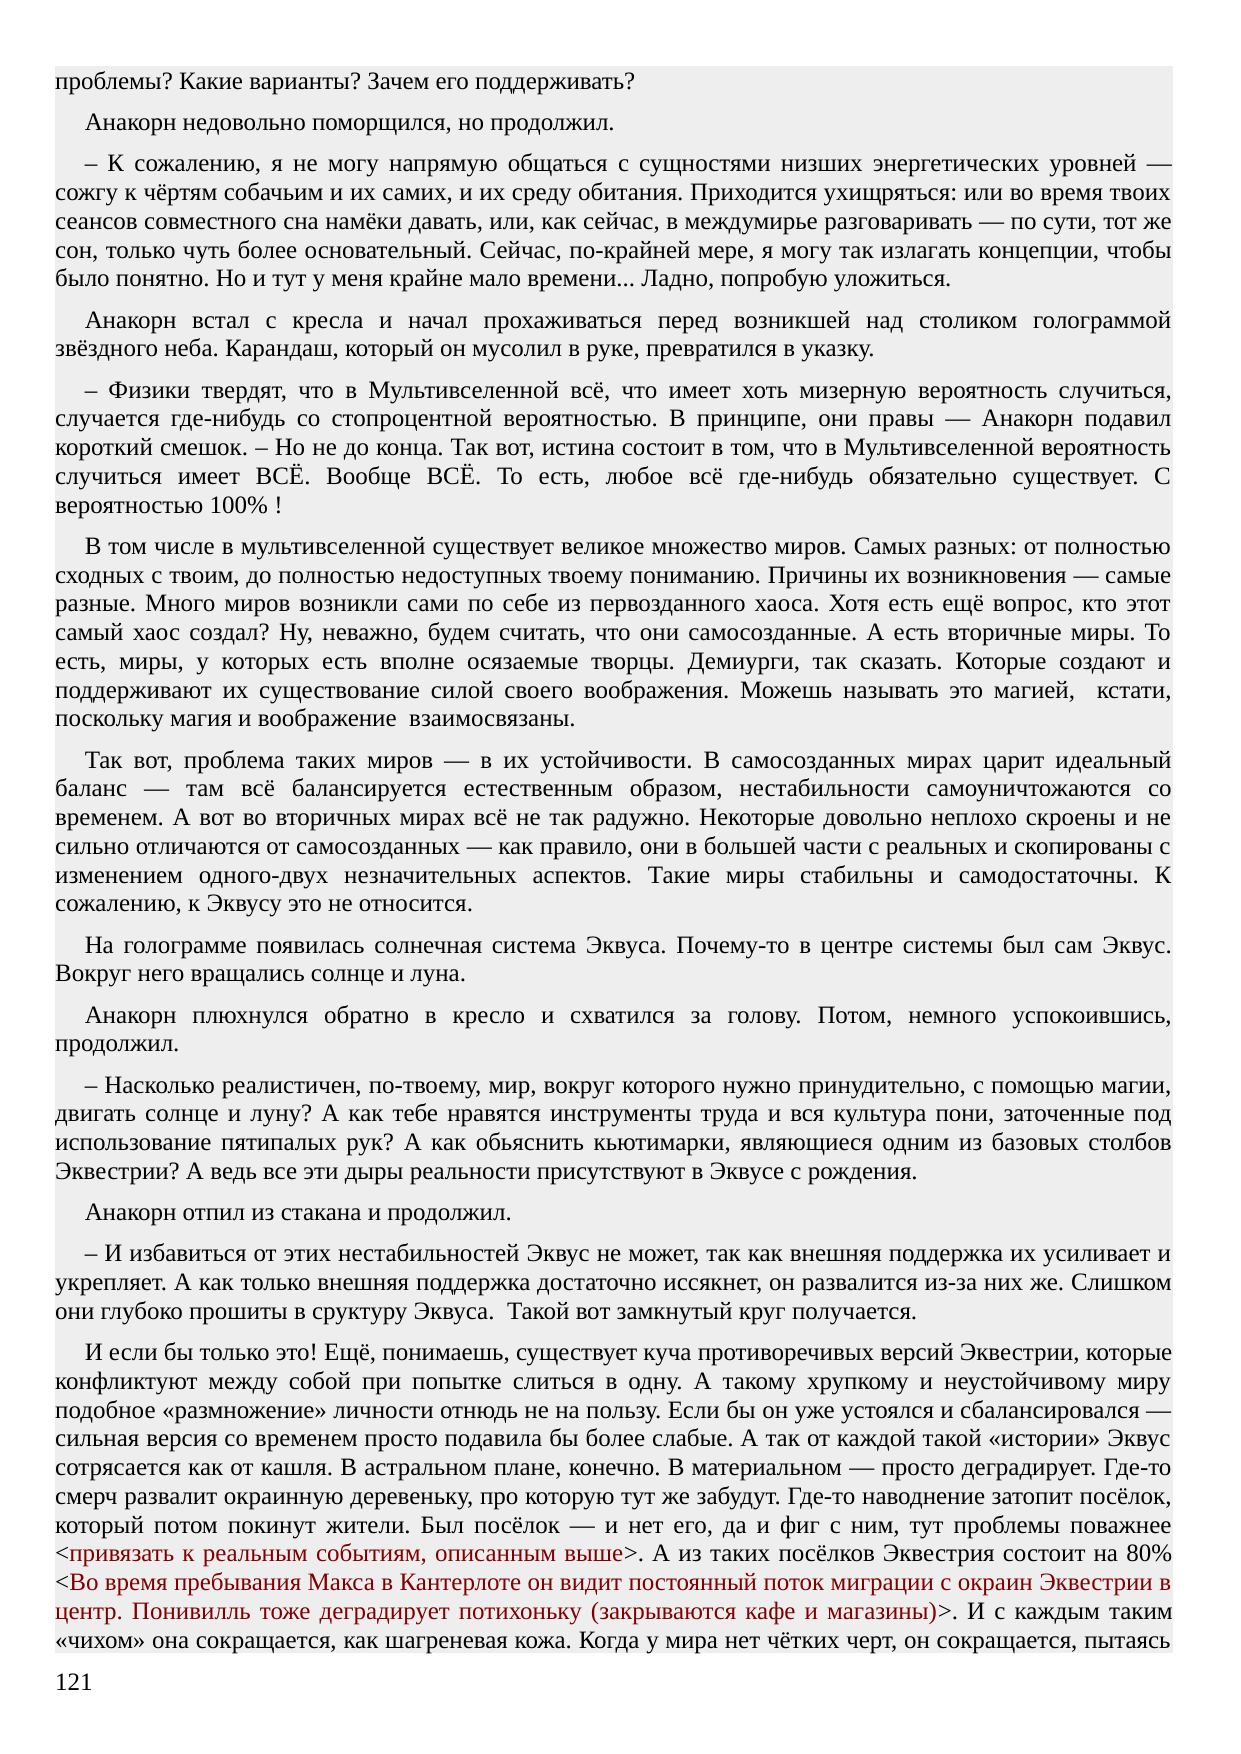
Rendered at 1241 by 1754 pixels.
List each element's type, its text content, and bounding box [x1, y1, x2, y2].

text – Физики твердят, что в Мультивселенной всё, что имеет хоть мизерную вероятность случиться, случается где-нибудь со стопроцентной вероятностью. В принципе, они правы — Анакорн подавил короткий смешок. – Но не до конца. Так вот, истина состоит в том, что в Мультивселенной вероятность случиться имеет ВСЁ. Вообще ВСЁ. То есть, любое всё где-нибудь обязательно существует. С вероятностью 100% ! [55, 375, 1173, 518]
text Анакорн отпил из стакана и продолжил. [55, 1197, 1173, 1226]
text – И избавиться от этих нестабильностей Эквус не может, так как внешняя поддержка их усиливает и укрепляет. А как только внешняя поддержка достаточно иссякнет, он развалится из-за них же. Слишком они глубоко прошиты в сруктуру Эквуса. Такой вот замкнутый круг получается. [55, 1238, 1173, 1325]
text – К сожалению, я не могу напрямую общаться с сущностями низших энергетических уровней — сожгу к чёртям собачьим и их самих, и их среду обитания. Приходится ухищряться: или во время твоих сеансов совместного сна намёки давать, или, как сейчас, в междумирье разговаривать — по сути, тот же сон, только чуть более основательный. Сейчас, по-крайней мере, я могу так излагать концепции, чтобы было понятно. Но и тут у меня крайне мало времени... Ладно, попробую уложиться. [55, 148, 1173, 292]
text – Насколько реалистичен, по-твоему, мир, вокруг которого нужно принудительно, с помощью магии, двигать солнце и луну? А как тебе нравятся инструменты труда и вся культура пони, заточенные под использование пятипалых рук? А как обьяснить кьютимарки, являющиеся одним из базовых столбов Эквестрии? А ведь все эти дыры реальности присутствуют в Эквусе с рождения. [55, 1070, 1173, 1185]
text Анакорн встал с кресла и начал прохаживаться перед возникшей над столиком голограммой звёздного неба. Карандаш, который он мусолил в руке, превратился в указку. [55, 305, 1173, 362]
text На голограмме появилась солнечная система Эквуса. Почему-то в центре системы был сам Эквус. Вокруг него вращались солнце и луна. [55, 930, 1173, 987]
text проблемы? Какие варианты? Зачем его поддерживать? [55, 66, 1173, 95]
text Так вот, проблема таких миров — в их устойчивости. В самосозданных мирах царит идеальный баланс — там всё балансируется естественным образом, нестабильности самоуничтожаются со временем. А вот во вторичных мирах всё не так радужно. Некоторые довольно неплохо скроены и не сильно отличаются от самосозданных — как правило, они в большей части с реальных и скопированы с изменением одного-двух незначительных аспектов. Такие миры стабильны и самодостаточны. К сожалению, к Эквусу это не относится. [55, 745, 1173, 917]
text Анакорн плюхнулся обратно в кресло и схватился за голову. Потом, немного успокоившись, продолжил. [55, 1000, 1173, 1057]
text И если бы только это! Ещё, понимаешь, существует куча противоречивых версий Эквестрии, которые конфликтуют между собой при попытке слиться в одну. А такому хрупкому и неустойчивому миру подобное «размножение» личности отнюдь не на пользу. Если бы он уже устоялся и сбалансировался — сильная версия со временем просто подавила бы более слабые. А так от каждой такой «истории» Эквус сотрясается как от кашля. В астральном плане, конечно. В материальном — просто деградирует. Где-то смерч развалит окраинную деревеньку, про которую тут же забудут. Где-то наводнение затопит посёлок, который потом покинут жители. Был посёлок — и нет его, да и фиг с ним, тут проблемы поважнее <привязать к реальным событиям, описанным выше>. А из таких посёлков Эквестрия состоит на 80% <Во время пребывания Макса в Кантерлоте он видит постоянный поток миграции с окраин Эквестрии в центр. Понивилль тоже деградирует потихоньку (закрываются кафе и магазины)>. И с каждым таким «чихом» она сокращается, как шагреневая кожа. Когда у мира нет чётких черт, он сокращается, пытаясь [55, 1337, 1173, 1653]
text Анакорн недовольно поморщился, но продолжил. [55, 107, 1173, 136]
text В том числе в мультивселенной существует великое множество миров. Самых разных: от полностью сходных с твоим, до полностью недоступных твоему пониманию. Причины их возникновения — самые разные. Много миров возникли сами по себе из первозданного хаоса. Хотя есть ещё вопрос, кто этот самый хаос создал? Ну, неважно, будем считать, что они самосозданные. А есть вторичные миры. То есть, миры, у которых есть вполне осязаемые творцы. Демиурги, так сказать. Которые создают и поддерживают их существование силой своего воображения. Можешь называть это магией, кстати, поскольку магия и воображение взаимосвязаны. [55, 531, 1173, 732]
